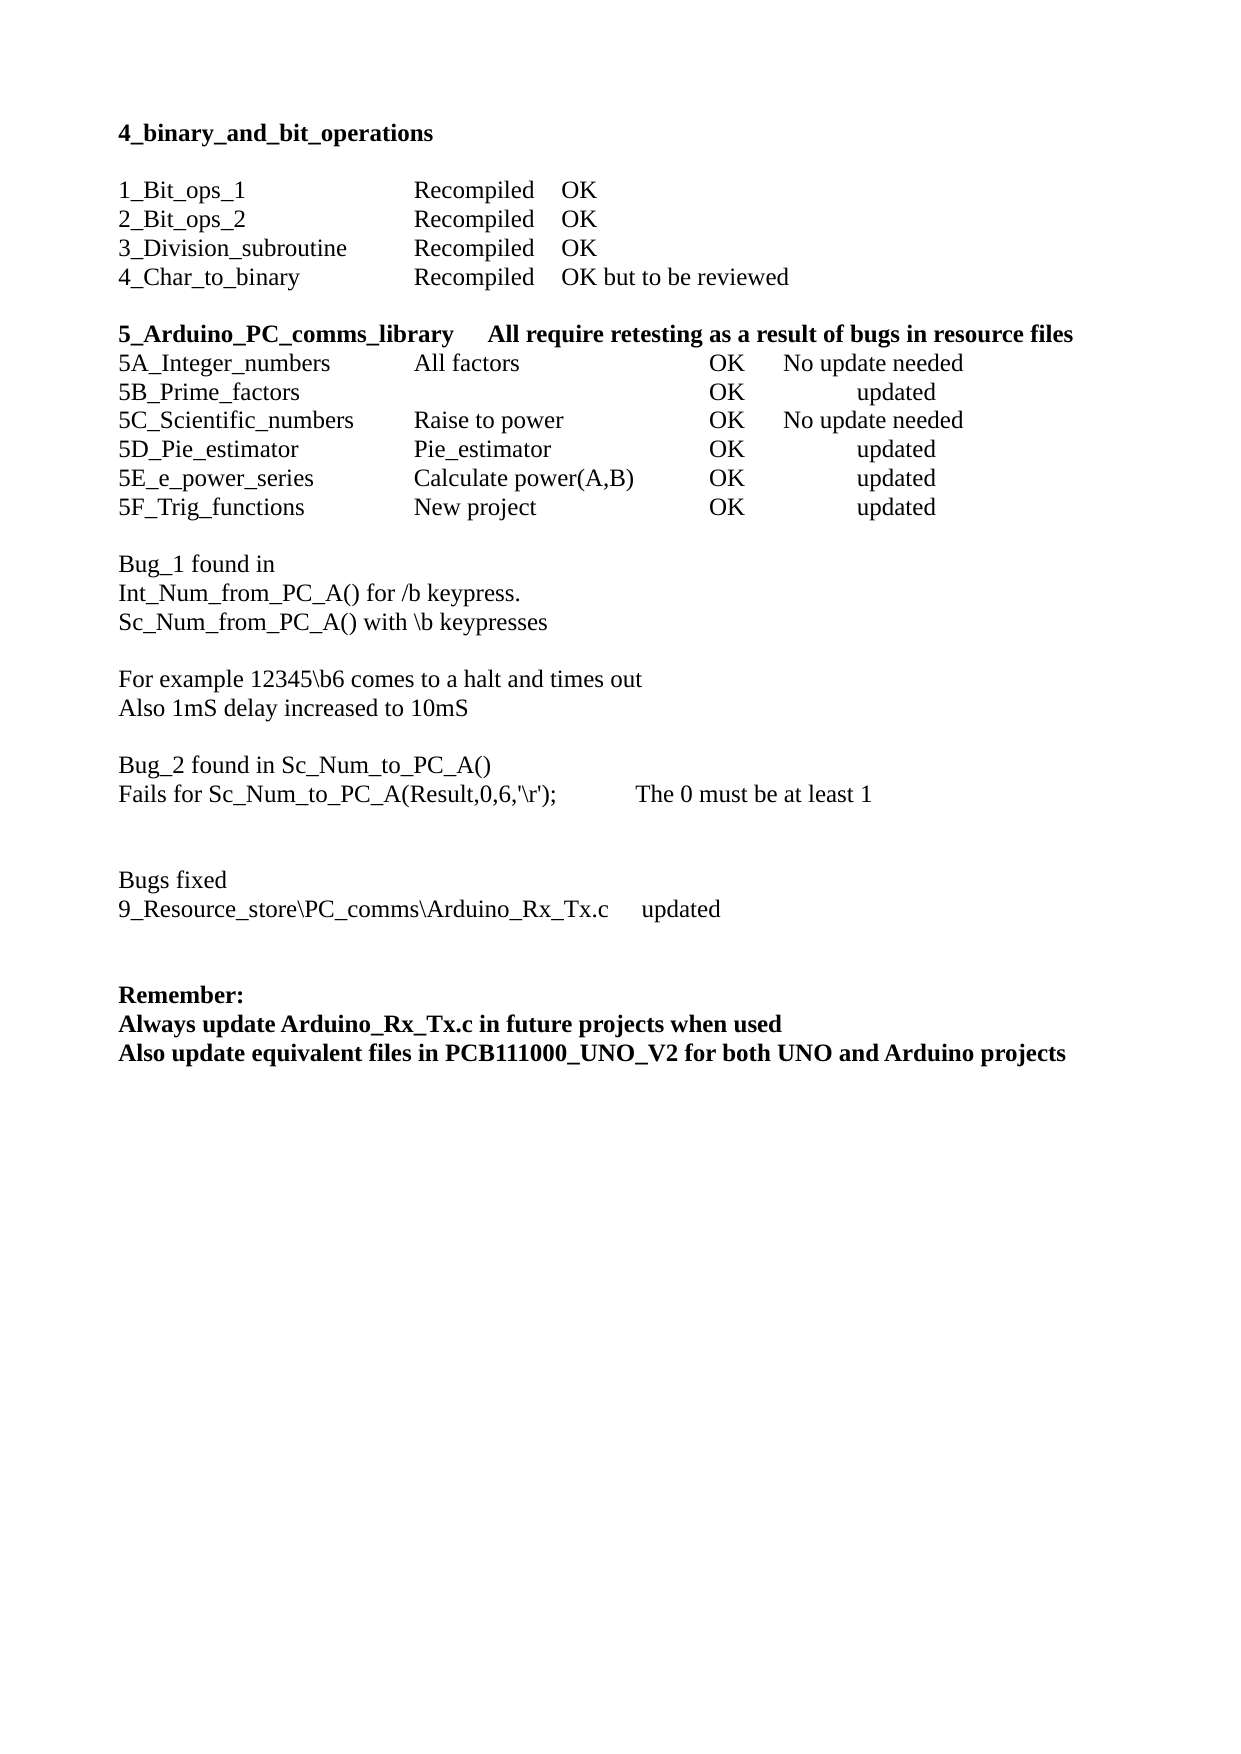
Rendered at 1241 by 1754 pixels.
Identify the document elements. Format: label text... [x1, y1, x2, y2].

text 5F_Trig_functions New project OK updated [118, 492, 1122, 521]
text Bug_1 found in [118, 549, 1122, 578]
text For example 12345\b6 comes to a halt and times out [118, 664, 1122, 693]
text Always update Arduino_Rx_Tx.c in future projects when used [118, 1009, 1122, 1038]
text 4_Char_to_binary Recompiled OK but to be reviewed [118, 262, 1122, 291]
text Bugs fixed [118, 866, 1122, 894]
text Sc_Num_from_PC_A() with \b keypresses [118, 607, 1122, 636]
text 2_Bit_ops_2 Recompiled OK [118, 204, 1122, 233]
text 5_Arduino_PC_comms_library All require retesting as a result of bugs in resource files [118, 319, 1122, 348]
text 5B_Prime_factors OK updated [118, 377, 1122, 406]
text Also 1mS delay increased to 10mS [118, 693, 1122, 722]
text 1_Bit_ops_1 Recompiled OK [118, 176, 1122, 204]
text 3_Division_subroutine Recompiled OK [118, 233, 1122, 262]
text 5A_Integer_numbers All factors OK No update needed [118, 348, 1122, 377]
text Int_Num_from_PC_A() for /b keypress. [118, 578, 1122, 607]
text 9_Resource_store\PC_comms\Arduino_Rx_Tx.c updated [118, 894, 1122, 923]
text Fails for Sc_Num_to_PC_A(Result,0,6,'\r'); The 0 must be at least 1 [118, 779, 1122, 808]
text Bug_2 found in Sc_Num_to_PC_A() [118, 751, 1122, 779]
text 5E_e_power_series Calculate power(A,B) OK updated [118, 463, 1122, 492]
text 4_binary_and_bit_operations [118, 118, 1122, 147]
text 5C_Scientific_numbers Raise to power OK No update needed [118, 406, 1122, 434]
text Remember: [118, 981, 1122, 1009]
text 5D_Pie_estimator Pie_estimator OK updated [118, 434, 1122, 463]
text Also update equivalent files in PCB111000_UNO_V2 for both UNO and Arduino projects [118, 1038, 1122, 1067]
